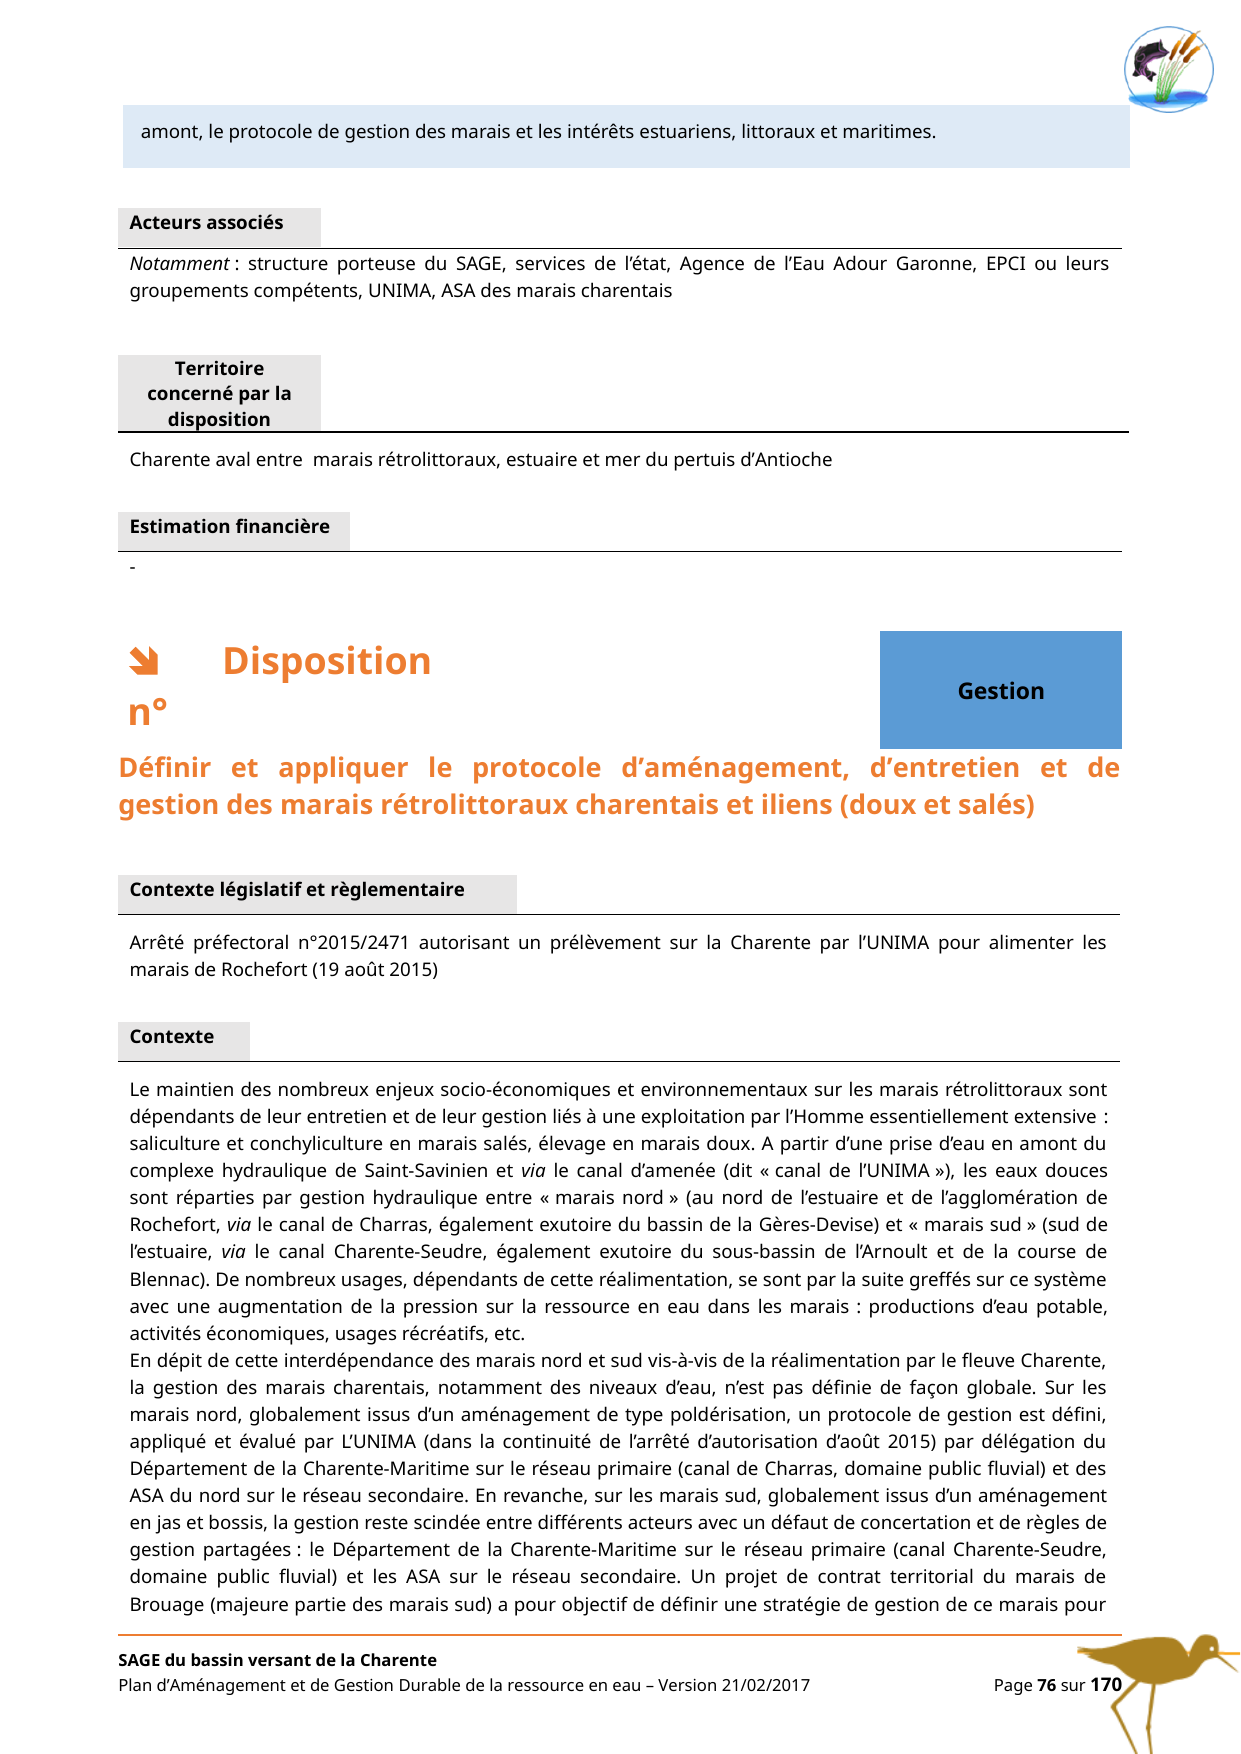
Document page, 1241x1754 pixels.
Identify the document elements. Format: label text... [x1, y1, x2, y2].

text Définir et appliquer le protocole d’aménagement, d’entretien et de gestion des marais rétrolittoraux charentais et iliens (doux et salés) [118, 749, 1122, 823]
table_header Gestion [880, 631, 1122, 749]
table_header Acteurs associés [118, 208, 321, 247]
table_header [350, 512, 1122, 551]
table_cell Le maintien des nombreux enjeux socio-économiques et environnementaux sur les marais rétrolittoraux sont dépendants de leur entretien et de leur gestion liés à une exploitation par l’Homme essentiellement extensive : saliculture et conchyliculture en marais salés, élevage en marais doux. A partir d’une prise d’eau en amont du complexe hydraulique de Saint-Savinien et via le canal d’amenée (dit « canal de l’UNIMA »), les eaux douces sont réparties par gestion hydraulique entre « marais nord » (au nord de l’estuaire et de l’agglomération de Rochefort, via le canal de Charras, également exutoire du bassin de la Gères-Devise) et « marais sud » (sud de l’estuaire, via le canal Charente-Seudre, également exutoire du sous-bassin de l’Arnoult et de la course de Blennac). De nombreux usages, dépendants de cette réalimentation, se sont par la suite greffés sur ce système avec une augmentation de la pression sur la ressource en eau dans les marais : productions d’eau potable, activités économiques, usages récréatifs, etc. En dépit de cette interdépendance des marais nord et sud vis-à-vis de la réalimentation par le fleuve Charente, la gestion des marais charentais, notamment des niveaux d’eau, n’est pas définie de façon globale. Sur les marais nord, globalement issus d’un aménagement de type poldérisation, un protocole de gestion est défini, appliqué et évalué par L’UNIMA (dans la continuité de l’arrêté d’autorisation d’août 2015) par délégation du Département de la Charente-Maritime sur le réseau primaire (canal de Charras, domaine public fluvial) et des ASA du nord sur le réseau secondaire. En revanche, sur les marais sud, globalement issus d’un aménagement en jas et bossis, la gestion reste scindée entre différents acteurs avec un défaut de concertation et de règles de gestion partagées : le Département de la Charente-Maritime sur le réseau primaire (canal Charente-Seudre, domaine public fluvial) et les ASA sur le réseau secondaire. Un projet de contrat territorial du marais de Brouage (majeure partie des marais sud) a pour objectif de définir une stratégie de gestion de ce marais pour [118, 1062, 1119, 1616]
table_cell [118, 102, 123, 168]
table_cell Contexte [118, 1022, 250, 1061]
table_cell - [118, 552, 1122, 592]
table_header [321, 355, 1129, 431]
table_cell [1120, 914, 1132, 1022]
table_cell [1120, 1022, 1132, 1061]
table_header Territoire concerné par la disposition [118, 355, 321, 431]
table_cell Notamment : structure porteuse du SAGE, services de l’état, Agence de l’Eau Adour Garonne, EPCI ou leurs groupements compétents, UNIMA, ASA des marais charentais [118, 249, 1122, 315]
table_header [422, 631, 880, 749]
table_header [321, 208, 1122, 247]
table_cell Charente aval entre marais rétrolittoraux, estuaire et mer du pertuis d’Antioche [118, 433, 1129, 472]
table_cell Arrêté préfectoral n°2015/2471 autorisant un prélèvement sur la Charente par l’UNIMA pour alimenter les marais de Rochefort (19 août 2015) [118, 915, 1119, 1022]
table_cell [1120, 1061, 1132, 1616]
table_header  Disposition n° [116, 631, 422, 749]
table_header Estimation financière [118, 512, 350, 551]
table_header [1120, 875, 1132, 914]
table_header Contexte législatif et règlementaire [118, 875, 517, 914]
table_cell [250, 1022, 1119, 1061]
table_header [517, 875, 1119, 914]
table_cell amont, le protocole de gestion des marais et les intérêts estuariens, littoraux et maritimes. [123, 105, 1130, 168]
